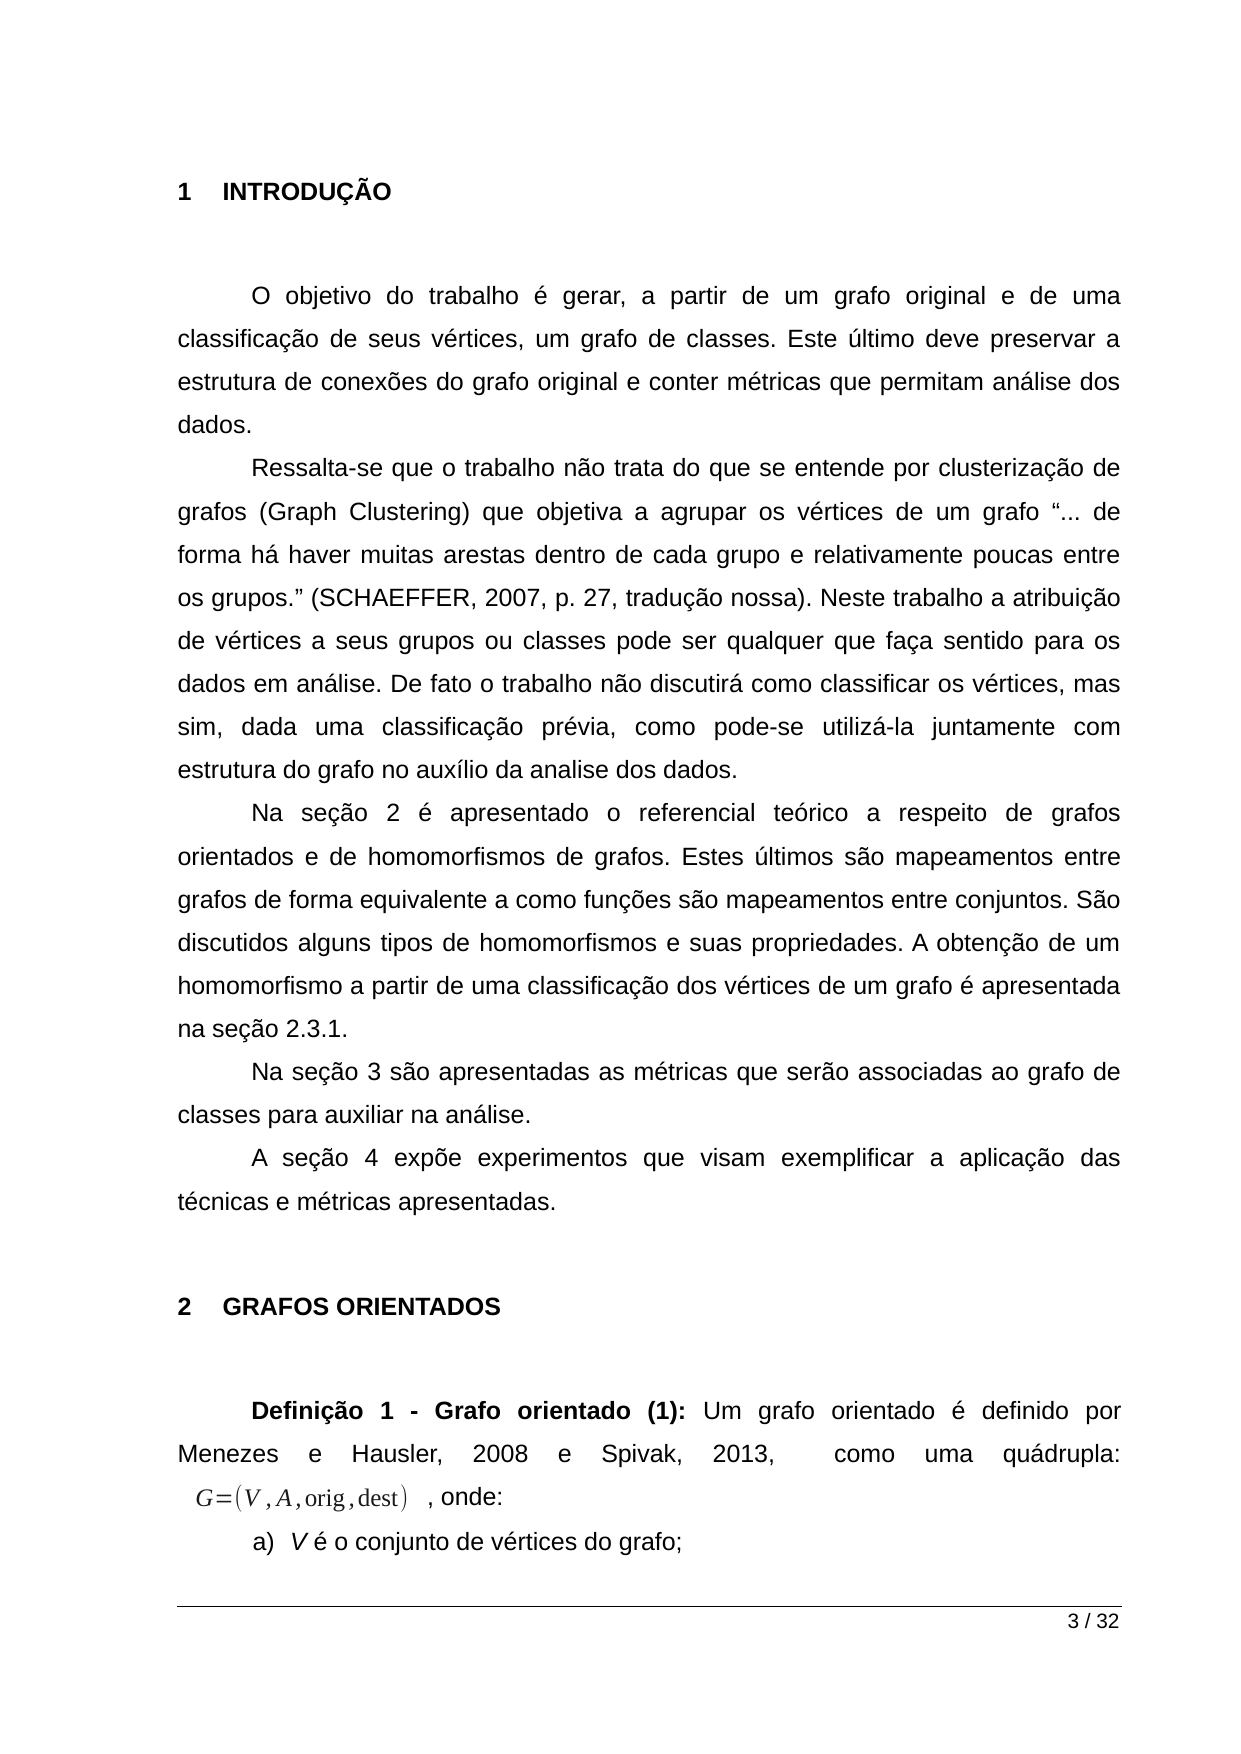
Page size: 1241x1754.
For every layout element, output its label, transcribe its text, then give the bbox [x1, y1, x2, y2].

text Ressalta-se que o trabalho não trata do que se entende por clusterização de grafos (Graph Clustering) que objetiva a agrupar os vértices de um grafo “... de forma há haver muitas arestas dentro de cada grupo e relativamente poucas entre os grupos.” (SCHAEFFER, 2007, p. 27, tradução nossa). Neste trabalho a atribuição de vértices a seus grupos ou classes pode ser qualquer que faça sentido para os dados em análise. De fato o trabalho não discutirá como classificar os vértices, mas sim, dada uma classificação prévia, como pode-se utilizá-la juntamente com estrutura do grafo no auxílio da analise dos dados. [177, 453, 1122, 784]
text Definição 1 - Grafo orientado (1): Um grafo orientado é definido por Menezes e Hausler, 2008 e Spivak, 2013, como uma quádrupla:, onde: [177, 1396, 1122, 1513]
subtitle Grafos orientados [177, 1292, 1122, 1321]
text A seção 4 expõe experimentos que visam exemplificar a aplicação das técnicas e métricas apresentadas. [177, 1143, 1122, 1215]
subtitle Introdução [177, 177, 1122, 206]
text Na seção 2 é apresentado o referencial teórico a respeito de grafos orientados e de homomorfismos de grafos. Estes últimos são mapeamentos entre grafos de forma equivalente a como funções são mapeamentos entre conjuntos. São discutidos alguns tipos de homomorfismos e suas propriedades. A obtenção de um homomorfismo a partir de uma classificação dos vértices de um grafo é apresentada na seção 2.3.1. [177, 798, 1122, 1043]
text Na seção 3 são apresentadas as métricas que serão associadas ao grafo de classes para auxiliar na análise. [177, 1057, 1122, 1129]
list V é o conjunto de vértices do grafo; [252, 1527, 1122, 1556]
text O objetivo do trabalho é gerar, a partir de um grafo original e de uma classificação de seus vértices, um grafo de classes. Este último deve preservar a estrutura de conexões do grafo original e conter métricas que permitam análise dos dados. [177, 281, 1122, 439]
